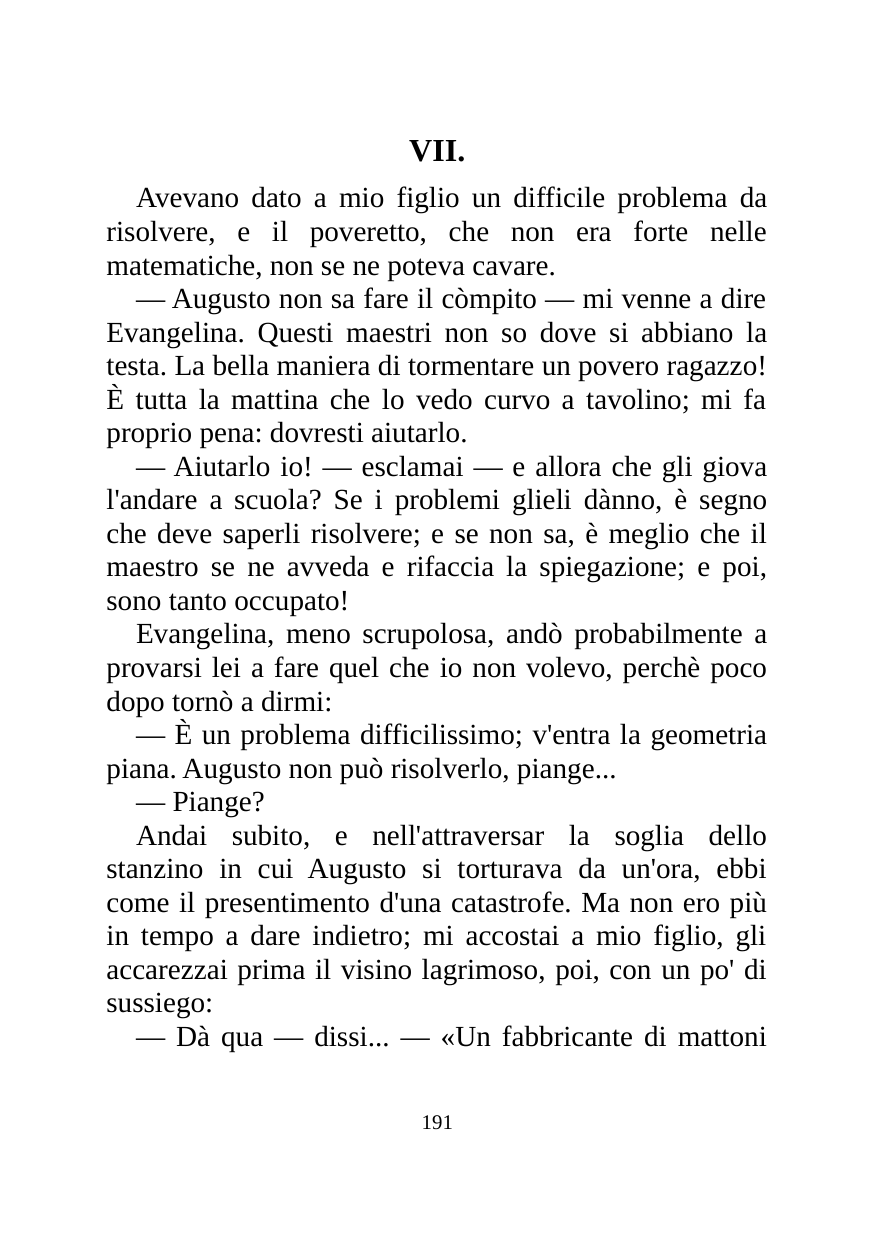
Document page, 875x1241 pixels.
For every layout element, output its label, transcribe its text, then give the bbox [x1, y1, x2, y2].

text — Piange? [106, 784, 768, 818]
text Andai subito, e nell'attraversar la soglia dello stanzino in cui Augusto si torturava da un'ora, ebbi come il presentimento d'una catastrofe. Ma non ero più in tempo a dare indietro; mi accostai a mio figlio, gli accarezzai prima il visino lagrimoso, poi, con un po' di sussiego: [106, 818, 768, 1019]
text — Augusto non sa fare il còmpito — mi venne a dire Evangelina. Questi maestri non so dove si abbiano la testa. La bella maniera di tormentare un povero ragazzo! È tutta la mattina che lo vedo curvo a tavolino; mi fa proprio pena: dovresti aiutarlo. [106, 281, 768, 449]
text — Dà qua — dissi... — «Un fabbricante di mattoni [106, 1019, 768, 1053]
text Avevano dato a mio figlio un difficile problema da risolvere, e il poveretto, che non era forte nelle matematiche, non se ne poteva cavare. [106, 181, 768, 281]
text — Aiutarlo io! — esclamai — e allora che gli giova l'andare a scuola? Se i problemi glieli dànno, è segno che deve saperli risolvere; e se non sa, è meglio che il maestro se ne avveda e rifaccia la spiegazione; e poi, sono tanto occupato! [106, 449, 768, 617]
text Evangelina, meno scrupolosa, andò probabilmente a provarsi lei a fare quel che io non volevo, perchè poco dopo tornò a dirmi: [106, 617, 768, 717]
subtitle VII. [106, 131, 768, 168]
text — È un problema difficilissimo; v'entra la geometria piana. Augusto non può risolverlo, piange... [106, 717, 768, 784]
